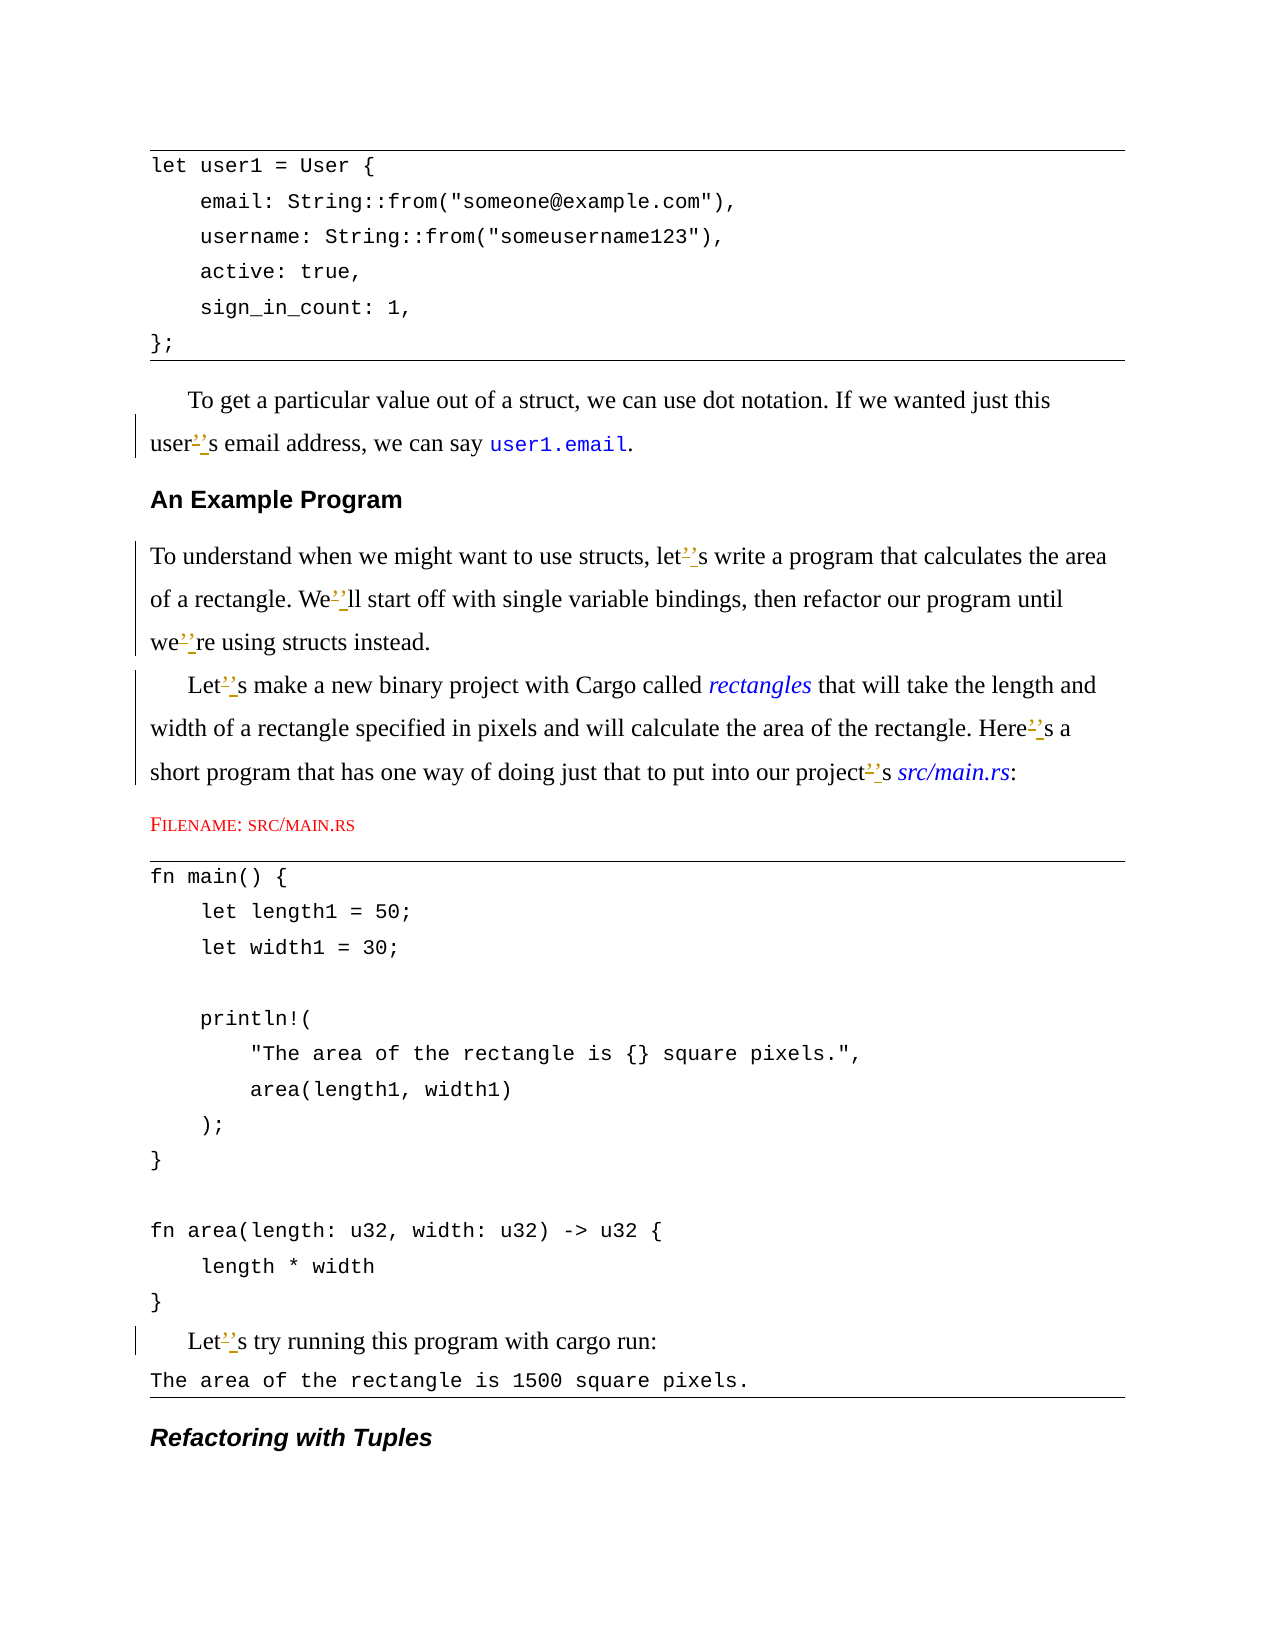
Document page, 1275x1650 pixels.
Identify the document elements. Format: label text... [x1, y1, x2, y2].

text To understand when we might want to use structs, let’s write a program that calculates the area of a rectangle. We’ll start off with single variable bindings, then refactor our program until we’re using structs instead. [150, 541, 1125, 656]
text Filename: src/main.rs [150, 812, 1125, 836]
text Let’s make a new binary project with Cargo called rectangles that will take the length and width of a rectangle specified in pixels and will calculate the area of the rectangle. Here’s a short program that has one way of doing just that to put into our project’s src/main.rs: [150, 670, 1125, 785]
text The area of the rectangle is 1500 square pixels. [150, 1369, 1125, 1397]
text email: String::from("someone@example.com"), [150, 191, 1125, 214]
text username: String::from("someusername123"), [150, 226, 1125, 250]
text } [150, 1291, 1125, 1315]
text }; [150, 332, 1125, 360]
text sign_in_count: 1, [150, 297, 1125, 321]
text "The area of the rectangle is {} square pixels.", [150, 1043, 1125, 1067]
text let user1 = User { [150, 151, 1125, 179]
text let length1 = 50; [150, 901, 1125, 925]
text println!( [150, 1008, 1125, 1031]
text Refactoring with Tuples [150, 1423, 1125, 1451]
text ); [150, 1114, 1125, 1138]
text fn main() { [150, 862, 1125, 890]
text } [150, 1149, 1125, 1173]
text let width1 = 30; [150, 937, 1125, 961]
text area(length1, width1) [150, 1078, 1125, 1102]
text fn area(length: u32, width: u32) -> u32 { [150, 1220, 1125, 1244]
text An Example Program [150, 485, 1125, 514]
text length * width [150, 1256, 1125, 1279]
text Let’s try running this program with cargo run: [150, 1326, 1125, 1355]
text To get a particular value out of a struct, we can use dot notation. If we wanted just this user’s email address, we can say user1.email. [150, 385, 1125, 458]
text active: true, [150, 261, 1125, 285]
